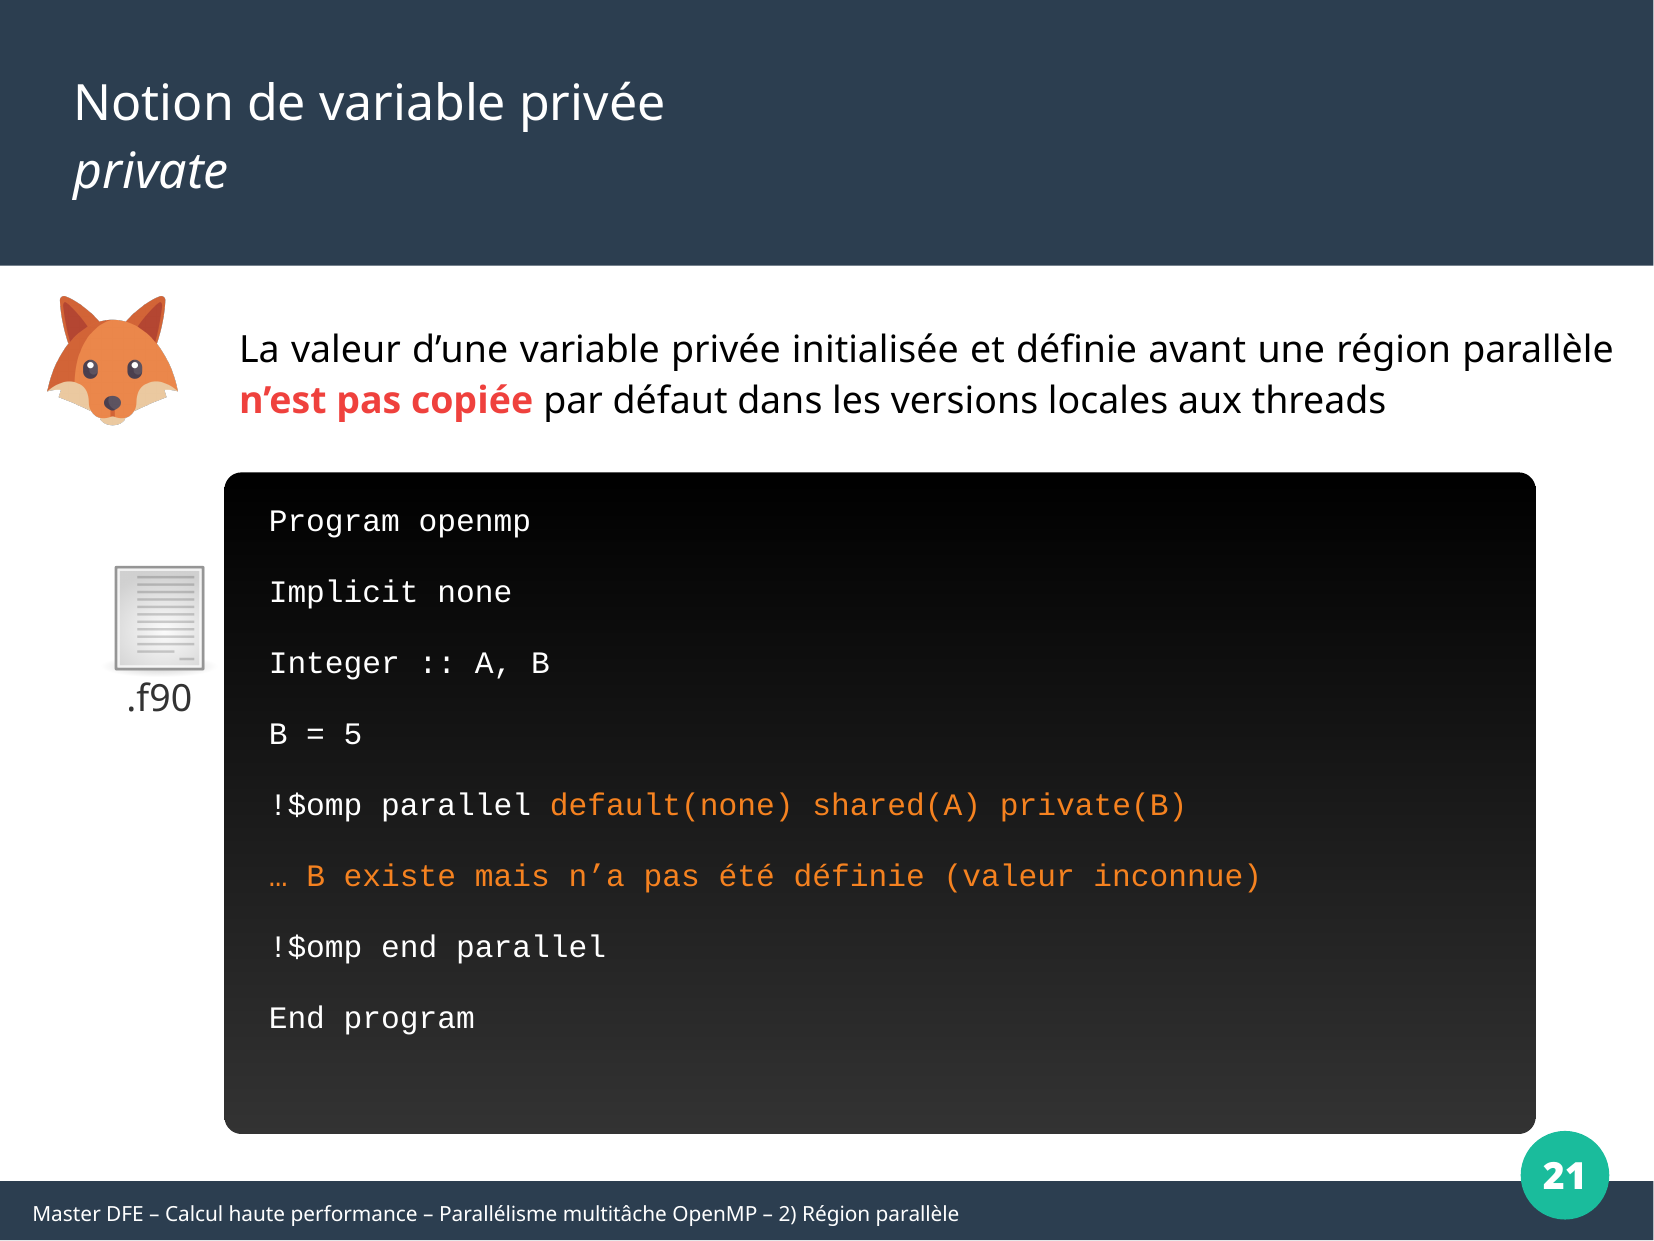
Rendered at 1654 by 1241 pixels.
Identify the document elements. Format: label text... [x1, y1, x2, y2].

text_box Master DFE – Calcul haute performance – Parallélisme multitâche OpenMP – 2) Région parallèle [17, 1191, 1436, 1235]
text_box Program openmp Implicit none Integer :: A, B B = 5 !$omp parallel default(none) shared(A) private(B) … B existe mais n’a pas été définie (valeur inconnue) !$omp end parallel End program [254, 498, 1524, 1046]
text_box .f90 [82, 663, 237, 730]
text_box Notion de variable privée private [59, 59, 1477, 209]
picture [47, 295, 178, 426]
text_box [224, 472, 1536, 1134]
picture [100, 561, 219, 663]
text_box La valeur d’une variable privée initialisée et définie avant une région parallèle n’est pas copiée par défaut dans les versions locales aux threads [224, 314, 1630, 483]
